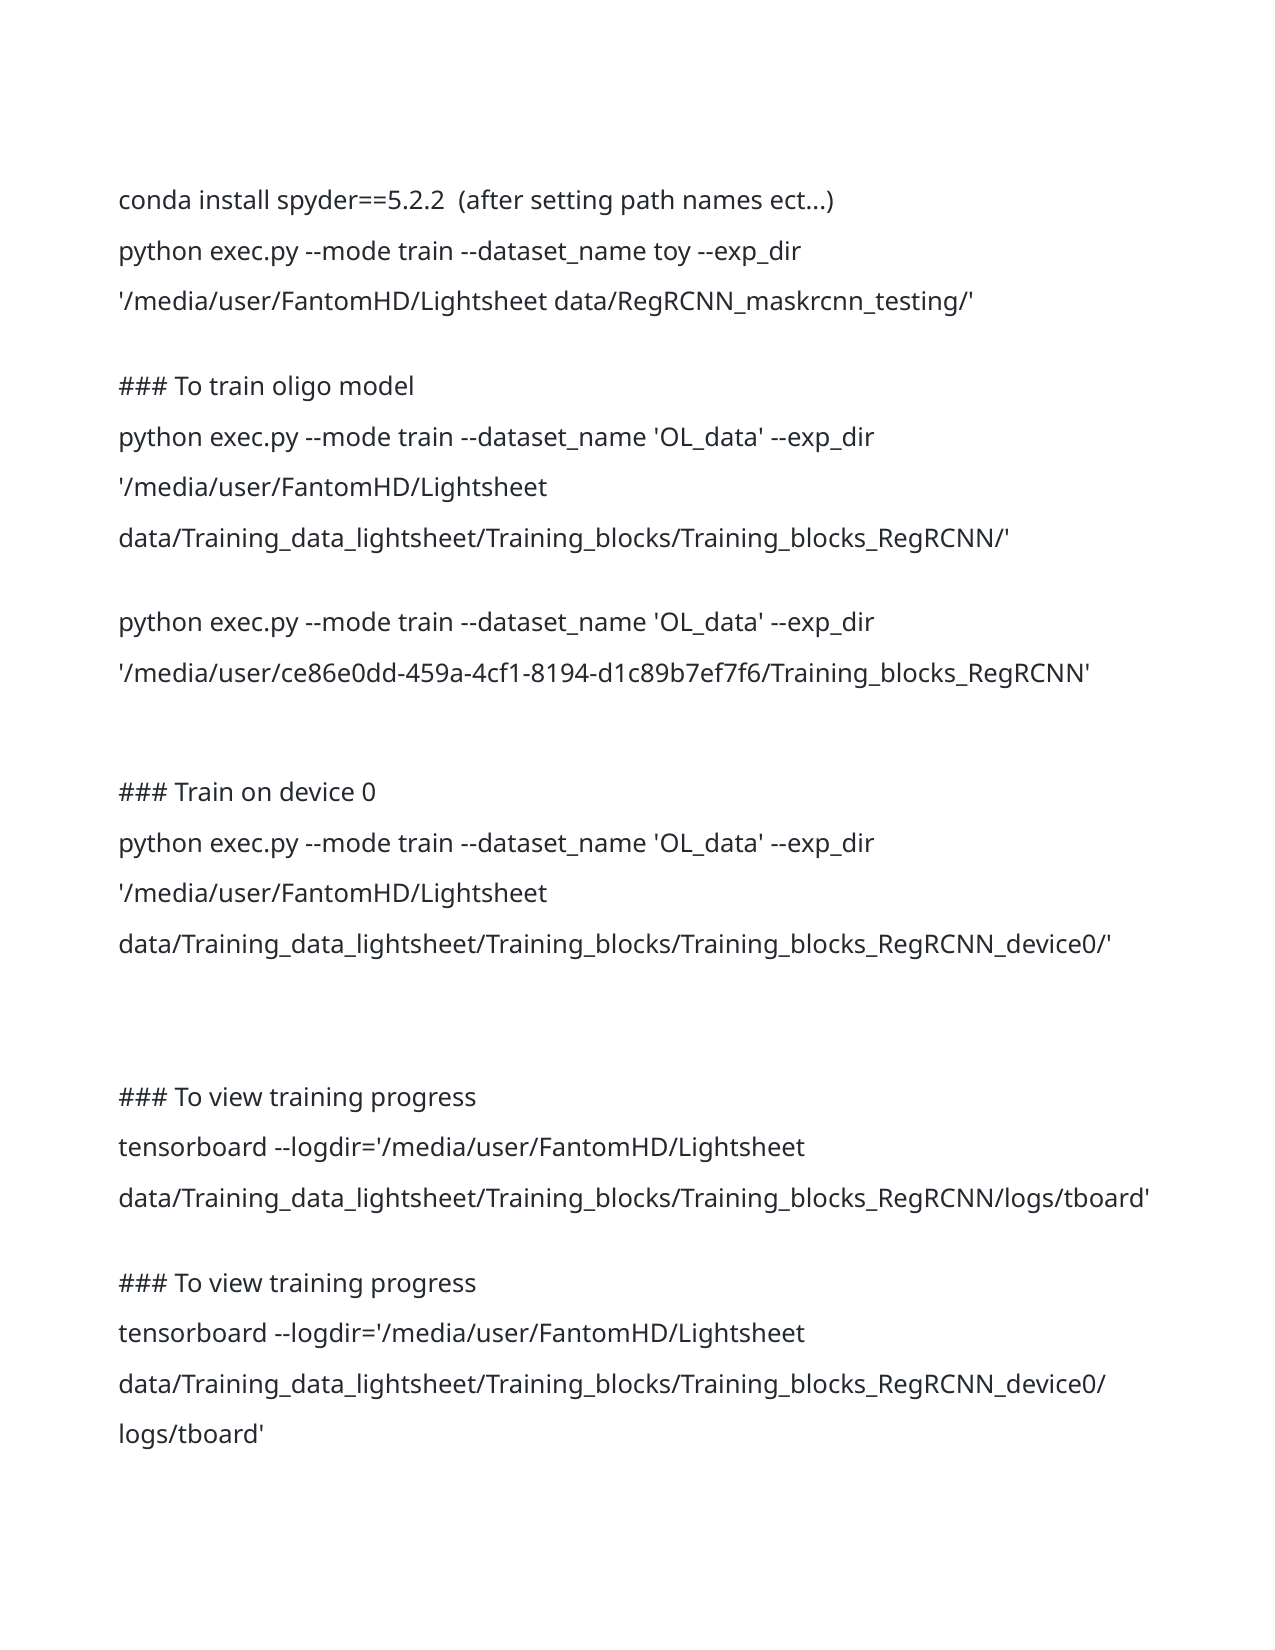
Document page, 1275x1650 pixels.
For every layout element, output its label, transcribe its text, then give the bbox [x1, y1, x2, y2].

text ### To view training progress [118, 1265, 1157, 1300]
text tensorboard --logdir='/media/user/FantomHD/Lightsheet data/Training_data_lightsheet/Training_blocks/Training_blocks_RegRCNN/logs/tboard' [118, 1129, 1157, 1215]
text conda install spyder==5.2.2 (after setting path names ect...) [118, 182, 1157, 217]
text python exec.py --mode train --dataset_name toy --exp_dir '/media/user/FantomHD/Lightsheet data/RegRCNN_maskrcnn_testing/' [118, 233, 1157, 318]
text ### To view training progress [118, 1079, 1157, 1114]
text python exec.py --mode train --dataset_name 'OL_data' --exp_dir '/media/user/ce86e0dd-459a-4cf1-8194-d1c89b7ef7f6/Training_blocks_RegRCNN' [118, 604, 1157, 690]
text ### Train on device 0 [118, 774, 1157, 809]
text python exec.py --mode train --dataset_name 'OL_data' --exp_dir '/media/user/FantomHD/Lightsheet data/Training_data_lightsheet/Training_blocks/Training_blocks_RegRCNN_device0/' [118, 824, 1157, 961]
text ### To train oligo model [118, 368, 1157, 403]
text python exec.py --mode train --dataset_name 'OL_data' --exp_dir '/media/user/FantomHD/Lightsheet data/Training_data_lightsheet/Training_blocks/Training_blocks_RegRCNN/' [118, 419, 1157, 554]
text tensorboard --logdir='/media/user/FantomHD/Lightsheet data/Training_data_lightsheet/Training_blocks/Training_blocks_RegRCNN_device0/logs/tboard' [118, 1315, 1157, 1451]
